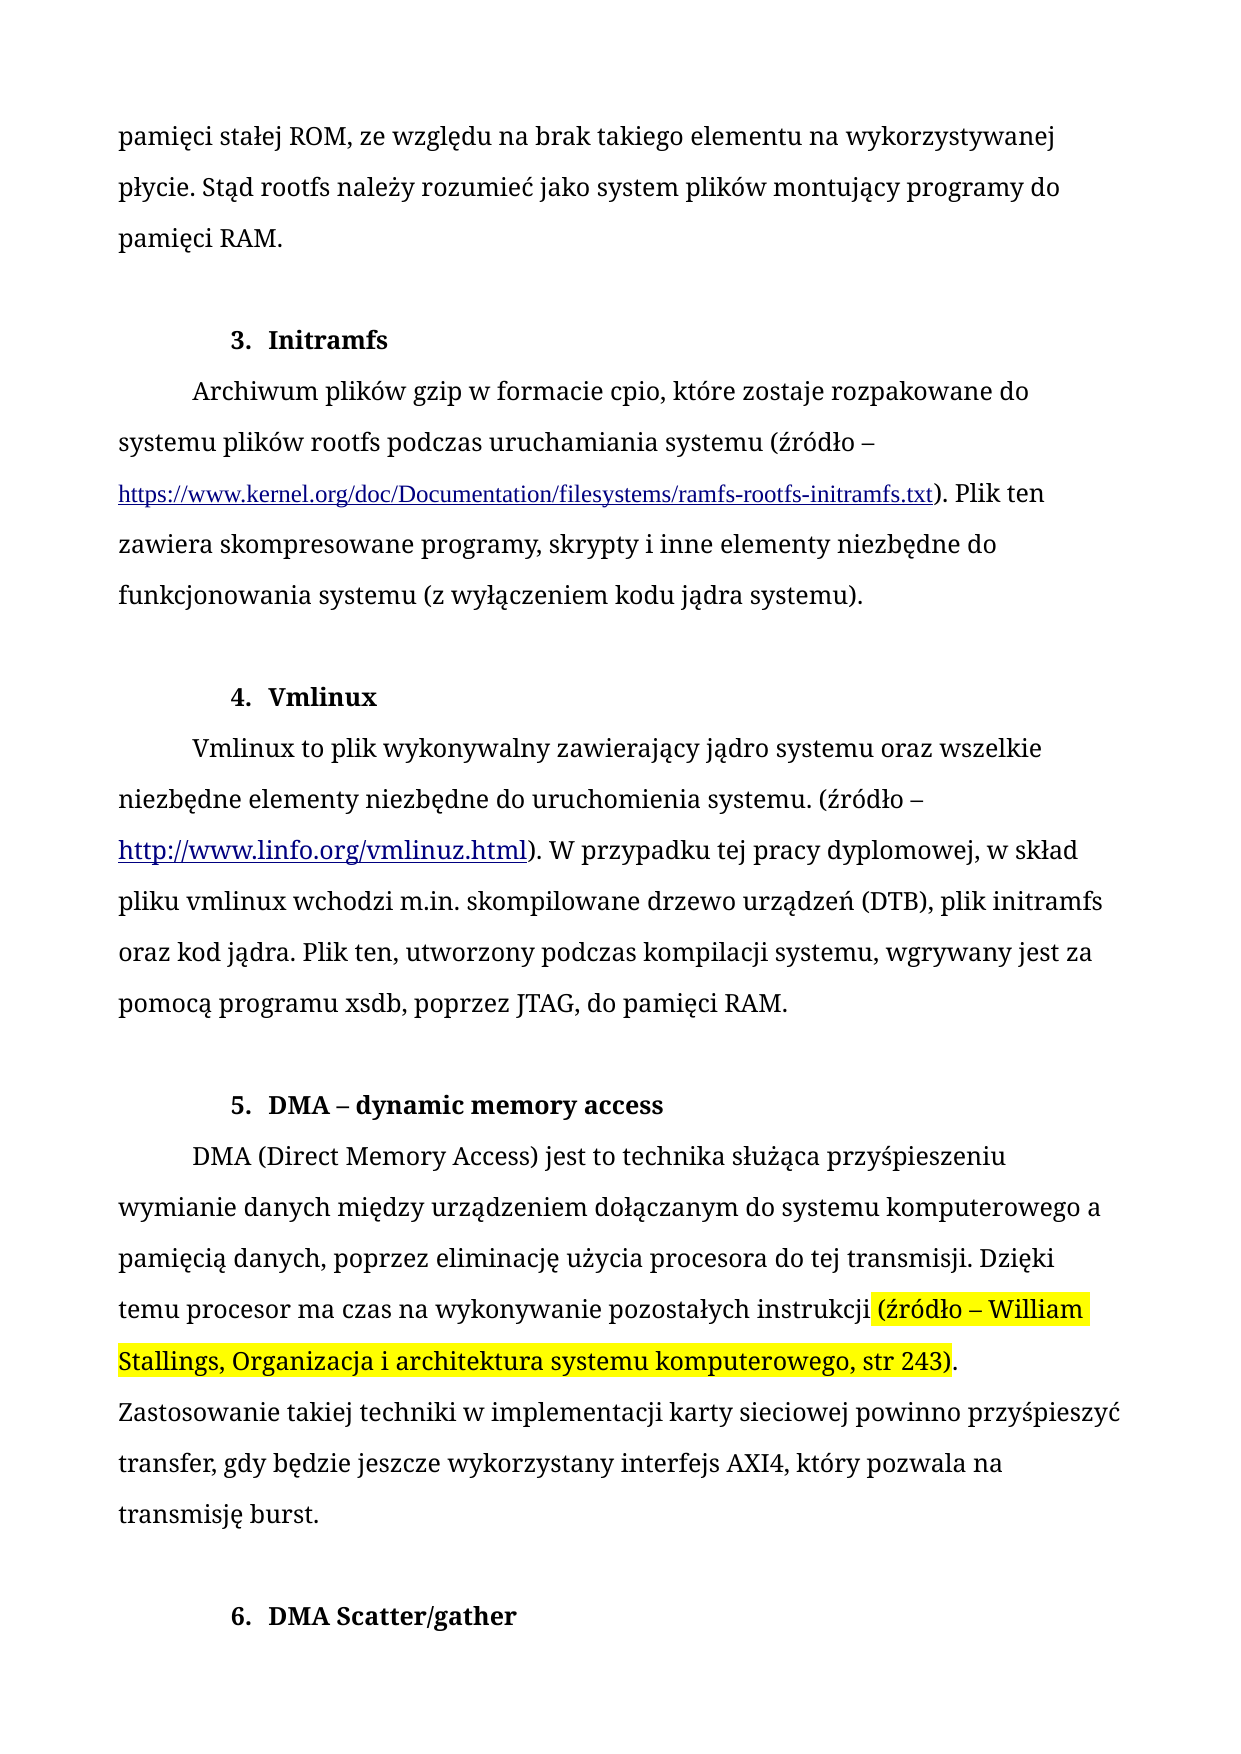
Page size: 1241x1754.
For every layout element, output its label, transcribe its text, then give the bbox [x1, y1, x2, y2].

list DMA – dynamic memory access [231, 1088, 1122, 1122]
text DMA (Direct Memory Access) jest to technika służąca przyśpieszeniu wymianie danych między urządzeniem dołączanym do systemu komputerowego a pamięcią danych, poprzez eliminację użycia procesora do tej transmisji. Dzięki temu procesor ma czas na wykonywanie pozostałych instrukcji (źródło – William Stallings, Organizacja i architektura systemu komputerowego, str 243). Zastosowanie takiej techniki w implementacji karty sieciowej powinno przyśpieszyć transfer, gdy będzie jeszcze wykorzystany interfejs AXI4, który pozwala na transmisję burst. [118, 1139, 1122, 1530]
text pamięci stałej ROM, ze względu na brak takiego elementu na wykorzystywanej płycie. Stąd rootfs należy rozumieć jako system plików montujący programy do pamięci RAM. [118, 118, 1122, 254]
list Vmlinux [231, 679, 1122, 714]
list DMA Scatter/gather [231, 1598, 1122, 1632]
text Archiwum plików gzip w formacie cpio, które zostaje rozpakowane do systemu plików rootfs podczas uruchamiania systemu (źródło – https://www.kernel.org/doc/Documentation/filesystems/ramfs-rootfs-initramfs.txt). Plik ten zawiera skompresowane programy, skrypty i inne elementy niezbędne do funkcjonowania systemu (z wyłączeniem kodu jądra systemu). [118, 373, 1122, 612]
text Vmlinux to plik wykonywalny zawierający jądro systemu oraz wszelkie niezbędne elementy niezbędne do uruchomienia systemu. (źródło – http://www.linfo.org/vmlinuz.html). W przypadku tej pracy dyplomowej, w skład pliku vmlinux wchodzi m.in. skompilowane drzewo urządzeń (DTB), plik initramfs oraz kod jądra. Plik ten, utworzony podczas kompilacji systemu, wgrywany jest za pomocą programu xsdb, poprzez JTAG, do pamięci RAM. [118, 731, 1122, 1020]
list Initramfs [231, 322, 1122, 356]
